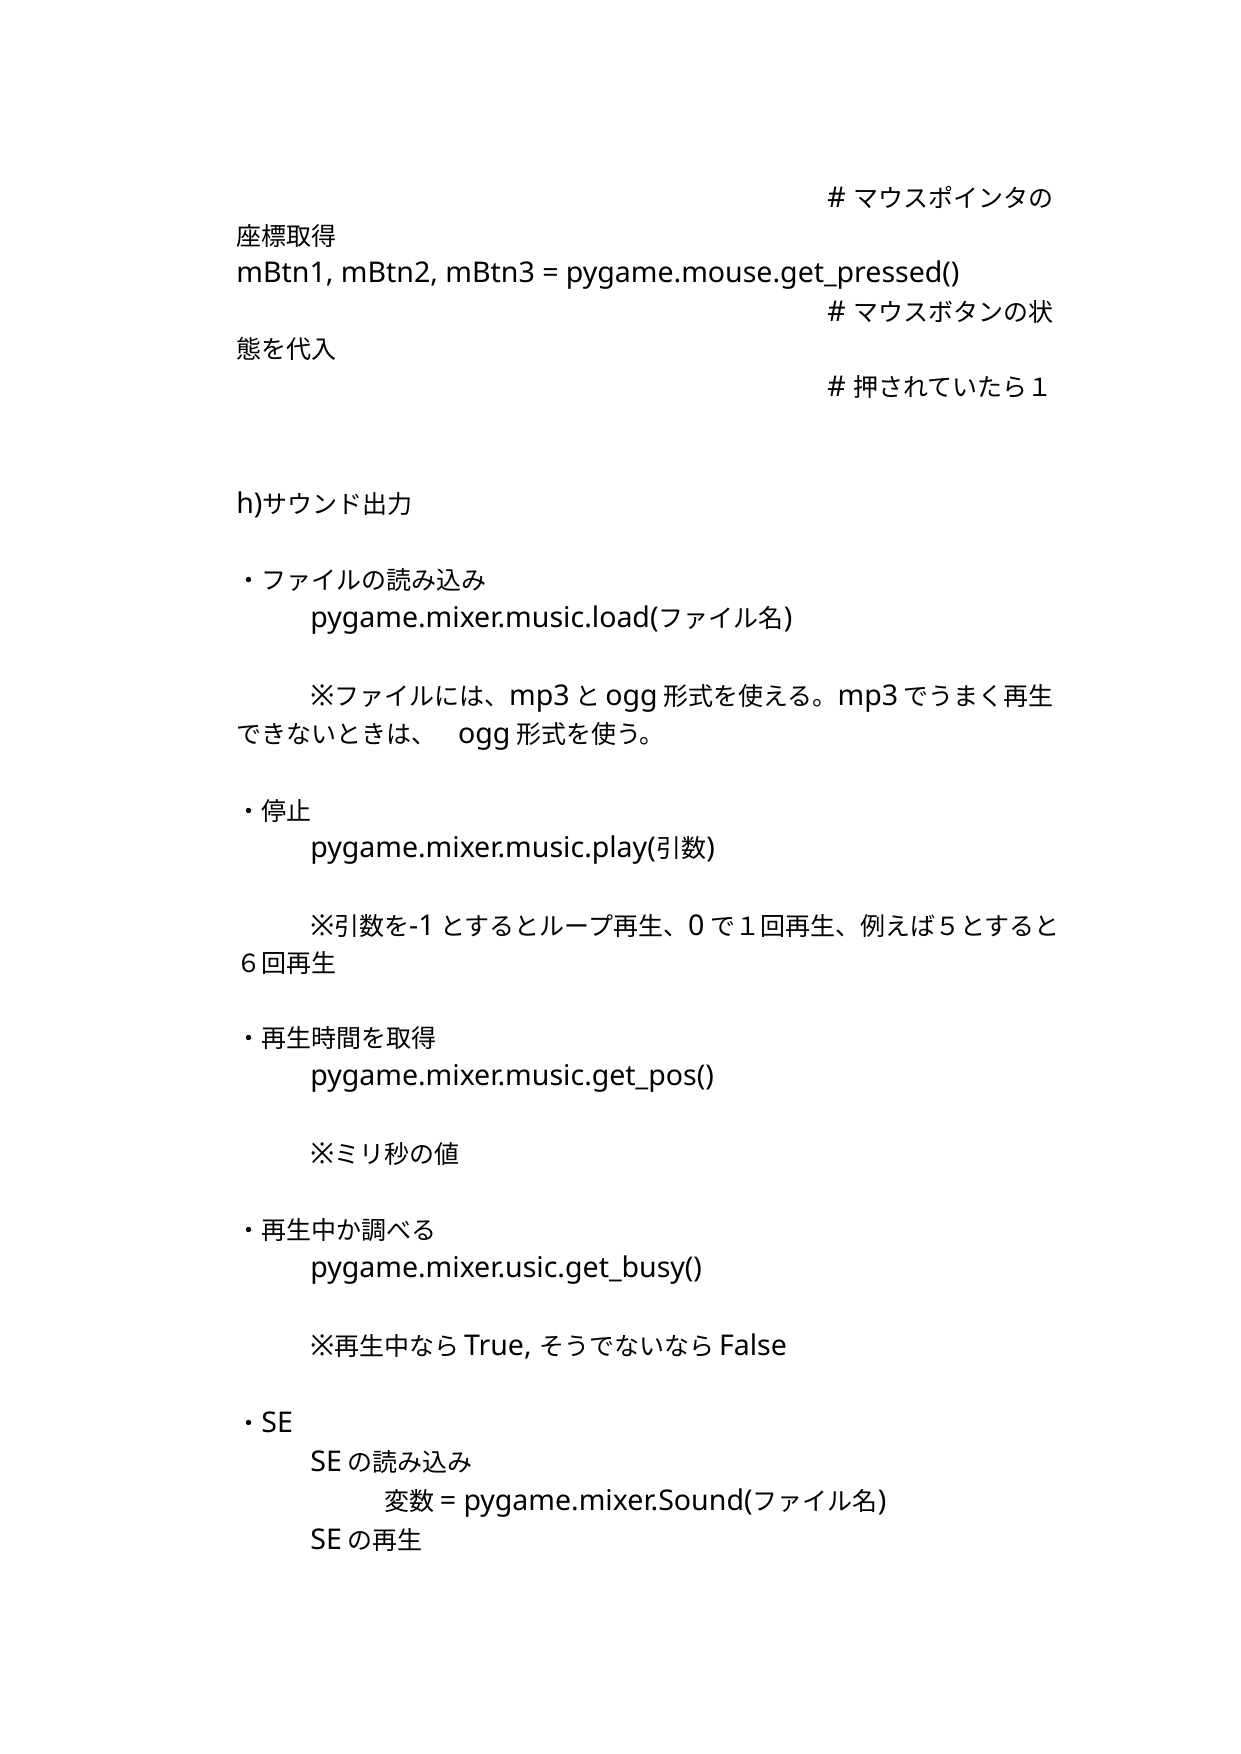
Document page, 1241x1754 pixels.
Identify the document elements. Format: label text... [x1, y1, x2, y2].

text ※ファイルには、mp3とogg形式を使える。mp3でうまく再生できないときは、 ogg形式を使う。 [236, 674, 1063, 752]
text ※ミリ秒の値 [236, 1133, 1063, 1172]
text h)サウンド出力 [236, 483, 1063, 522]
text mBtn1, mBtn2, mBtn3 = pygame.mouse.get_pressed() [236, 252, 1063, 291]
text pygame.mixer.music.play(引数) [236, 827, 1063, 866]
text 変数 = pygame.mixer.Sound(ファイル名) [236, 1480, 1063, 1519]
text ・SE [236, 1402, 1063, 1441]
text ・停止 [236, 791, 1063, 827]
text ※引数を-1とするとループ再生、0で１回再生、例えば５とすると６回再生 [236, 905, 1063, 980]
text ※再生中ならTrue, そうでないならFalse [236, 1324, 1063, 1363]
text pygame.mixer.music.load(ファイル名) [236, 597, 1063, 636]
text ・ファイルの読み込み [236, 561, 1063, 597]
text ・再生時間を取得 [236, 1019, 1063, 1055]
text # 押されていたら１ [236, 366, 1063, 405]
text SEの再生 [236, 1519, 1063, 1558]
text # マウスボタンの状態を代入 [236, 291, 1063, 366]
text ・再生中か調べる [236, 1211, 1063, 1247]
text SEの読み込み [236, 1441, 1063, 1480]
text pygame.mixer.music.get_pos() [236, 1055, 1063, 1094]
text pygame.mixer.usic.get_busy() [236, 1247, 1063, 1286]
text # マウスポインタの座標取得 [236, 177, 1063, 252]
